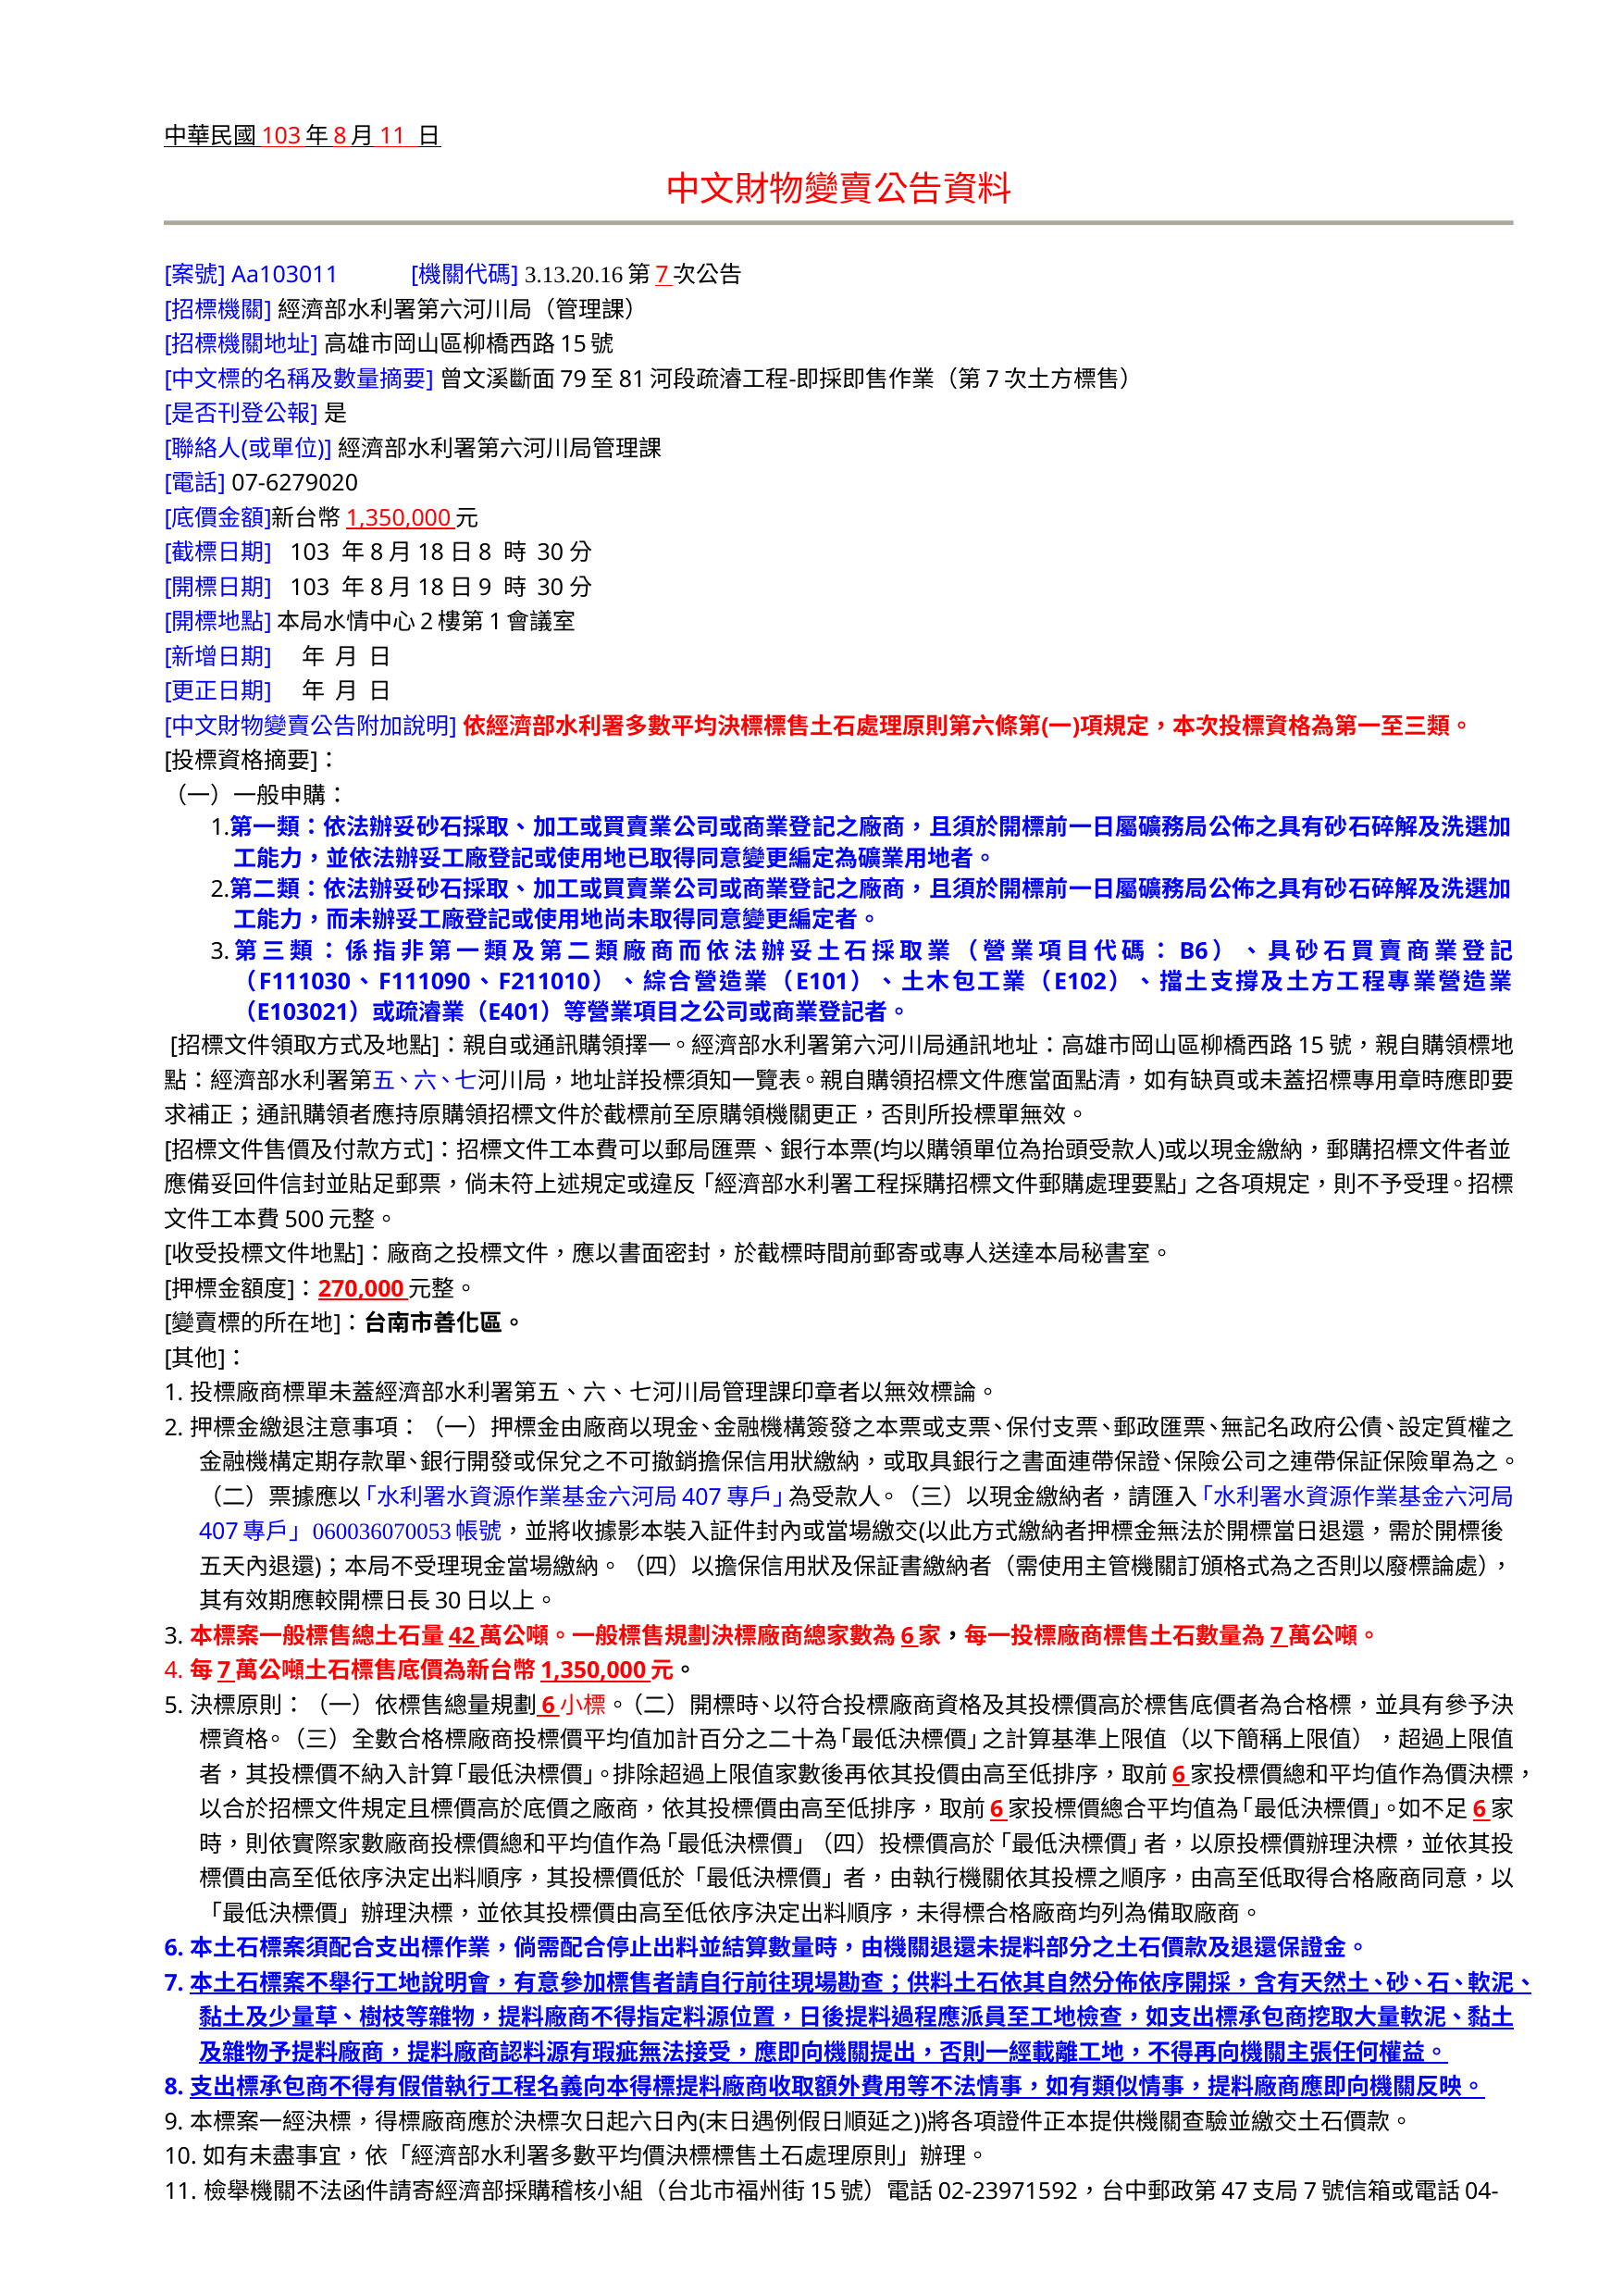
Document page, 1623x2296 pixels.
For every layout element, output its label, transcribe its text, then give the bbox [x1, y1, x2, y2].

text 1.第一類：依法辦妥砂石採取、加工或買賣業公司或商業登記之廠商，且須於開標前一日屬礦務局公佈之具有砂石碎解及洗選加工能力，並依法辦妥工廠登記或使用地已取得同意變更編定為礦業用地者。 [210, 811, 1514, 873]
text 8. 支出標承包商不得有假借執行工程名義向本得標提料廠商收取額外費用等不法情事，如有類似情事，提料廠商應即向機關反映。 [164, 2067, 1514, 2103]
text [是否刊登公報] 是 [聯絡人(或單位)] 經濟部水利署第六河川局管理課 [電話] 07-6279020 [164, 394, 1514, 498]
text 6. 本土石標案須配合支出標作業，倘需配合停止出料並結算數量時，由機關退還未提料部分之土石價款及退還保證金。 [164, 1929, 1514, 1964]
text 2. 押標金繳退注意事項：（一）押標金由廠商以現金、金融機構簽發之本票或支票、保付支票、郵政匯票、無記名政府公債、設定質權之金融機構定期存款單、銀行開發或保兌之不可撤銷擔保信用狀繳納，或取具銀行之書面連帶保證、保險公司之連帶保証保險單為之。（二）票據應以「水利署水資源作業基金六河局407專戶」為受款人。（三）以現金繳納者，請匯入「水利署水資源作業基金六河局407專戶」060036070053帳號，並將收據影本裝入証件封內或當場繳交(以此方式繳納者押標金無法於開標當日退還，需於開標後五天內退還)；本局不受理現金當場繳納。（四）以擔保信用狀及保証書繳納者（需使用主管機關訂頒格式為之否則以廢標論處），其有效期應較開標日長30日以上。 [164, 1409, 1514, 1617]
text 7. 本土石標案不舉行工地說明會，有意參加標售者請自行前往現場勘查；供料土石依其自然分佈依序開採，含有天然土、砂、石、軟泥、黏土及少量草、樹枝等雜物，提料廠商不得指定料源位置，日後提料過程應派員至工地檢查，如支出標承包商挖取大量軟泥、黏土及雜物予提料廠商，提料廠商認料源有瑕疵無法接受，應即向機關提出，否則一經載離工地，不得再向機關主張任何權益。 [164, 1964, 1514, 2067]
text [押標金額度]：270,000元整。 [變賣標的所在地]：台南市善化區。 [其他]： [164, 1270, 1514, 1373]
text [招標文件領取方式及地點]：親自或通訊購領擇一。經濟部水利署第六河川局通訊地址：高雄市岡山區柳橋西路15號，親自購領標地點：經濟部水利署第五、六、七河川局，地址詳投標須知一覽表。親自購領招標文件應當面點清，如有缺頁或未蓋招標專用章時應即要求補正；通訊購領者應持原購領招標文件於截標前至原購領機關更正，否則所投標單無效。 [164, 1026, 1514, 1131]
text 10. 如有未盡事宜，依「經濟部水利署多數平均價決標標售土石處理原則」辦理。 [164, 2137, 1514, 2172]
text 中文財物變賣公告資料 [164, 151, 1514, 220]
text 3. 本標案一般標售總土石量42萬公噸。一般標售規劃決標廠商總家數為6家，每一投標廠商標售土石數量為7萬公噸。 [164, 1617, 1514, 1651]
text 1. 投標廠商標單未蓋經濟部水利署第五、六、七河川局管理課印章者以無效標論。 [164, 1373, 1514, 1409]
text 2.第二類：依法辦妥砂石採取、加工或買賣業公司或商業登記之廠商，且須於開標前一日屬礦務局公佈之具有砂石碎解及洗選加工能力，而未辦妥工廠登記或使用地尚未取得同意變更編定者。 [210, 873, 1514, 934]
text 4. 每7萬公噸土石標售底價為新台幣1,350,000元。 [164, 1651, 1514, 1686]
text 中華民國103年8月 11 日 [164, 117, 1514, 151]
text [案號] Aa103011 [機關代碼] 3.13.20.16第7次公告 [招標機關] 經濟部水利署第六河川局（管理課） [招標機關地址] 高雄市岡山區柳橋西路15號 [中文標的名稱及數量摘要] 曾文溪斷面79至81河段疏濬工程-即採即售作業（第7次土方標售） [164, 255, 1514, 394]
text [底價金額]新台幣1,350,000元 [截標日期] 103 年 8 月 18 日 8 時 30 分 [開標日期] 103 年 8 月 18 日 9 時 30 分 [開標地點] 本局水情中心2樓第1會議室 [新增日期] 年 月 日 [更正日期] 年 月 日 [中文財物變賣公告附加說明] 依經濟部水利署多數平均決標標售土石處理原則第六條第(一)項規定，本次投標資格為第一至三類。 [投標資格摘要]： [164, 498, 1514, 776]
text 5. 決標原則：（一）依標售總量規劃 6小標。（二）開標時、以符合投標廠商資格及其投標價高於標售底價者為合格標，並具有參予決標資格。（三）全數合格標廠商投標價平均值加計百分之二十為「最低決標價」之計算基準上限值（以下簡稱上限值），超過上限值者，其投標價不納入計算「最低決標價」。排除超過上限值家數後再依其投價由高至低排序，取前6家投標價總和平均值作為價決標，以合於招標文件規定且標價高於底價之廠商，依其投標價由高至低排序，取前6家投標價總合平均值為「最低決標價」。如不足6家時，則依實際家數廠商投標價總和平均值作為「最低決標價」（四）投標價高於「最低決標價」者，以原投標價辦理決標，並依其投標價由高至低依序決定出料順序，其投標價低於「最低決標價」者，由執行機關依其投標之順序，由高至低取得合格廠商同意，以「最低決標價」辦理決標，並依其投標價由高至低依序決定出料順序，未得標合格廠商均列為備取廠商。 [164, 1686, 1514, 1929]
text （一）一般申購： [164, 776, 1514, 811]
text 11. 檢舉機關不法函件請寄經濟部採購稽核小組（台北市福州街15號）電話02-23971592，台中郵政第47支局7號信箱或電話04- [164, 2172, 1514, 2206]
text 3.第三類：係指非第一類及第二類廠商而依法辦妥土石採取業（營業項目代碼：B6）、具砂石買賣商業登記（F111030、F111090、F211010）、綜合營造業（E101）、土木包工業（E102）、擋土支撐及土方工程專業營造業（E103021）或疏濬業（E401）等營業項目之公司或商業登記者。 [210, 934, 1514, 1026]
text 9. 本標案一經決標，得標廠商應於決標次日起六日內(末日遇例假日順延之))將各項證件正本提供機關查驗並繳交土石價款。 [164, 2103, 1514, 2137]
text [招標文件售價及付款方式]：招標文件工本費可以郵局匯票、銀行本票(均以購領單位為抬頭受款人)或以現金繳納，郵購招標文件者並應備妥回件信封並貼足郵票，倘未符上述規定或違反「經濟部水利署工程採購招標文件郵購處理要點」之各項規定，則不予受理。招標文件工本費500元整。 [收受投標文件地點]：廠商之投標文件，應以書面密封，於截標時間前郵寄或專人送達本局秘書室。 [164, 1131, 1514, 1270]
